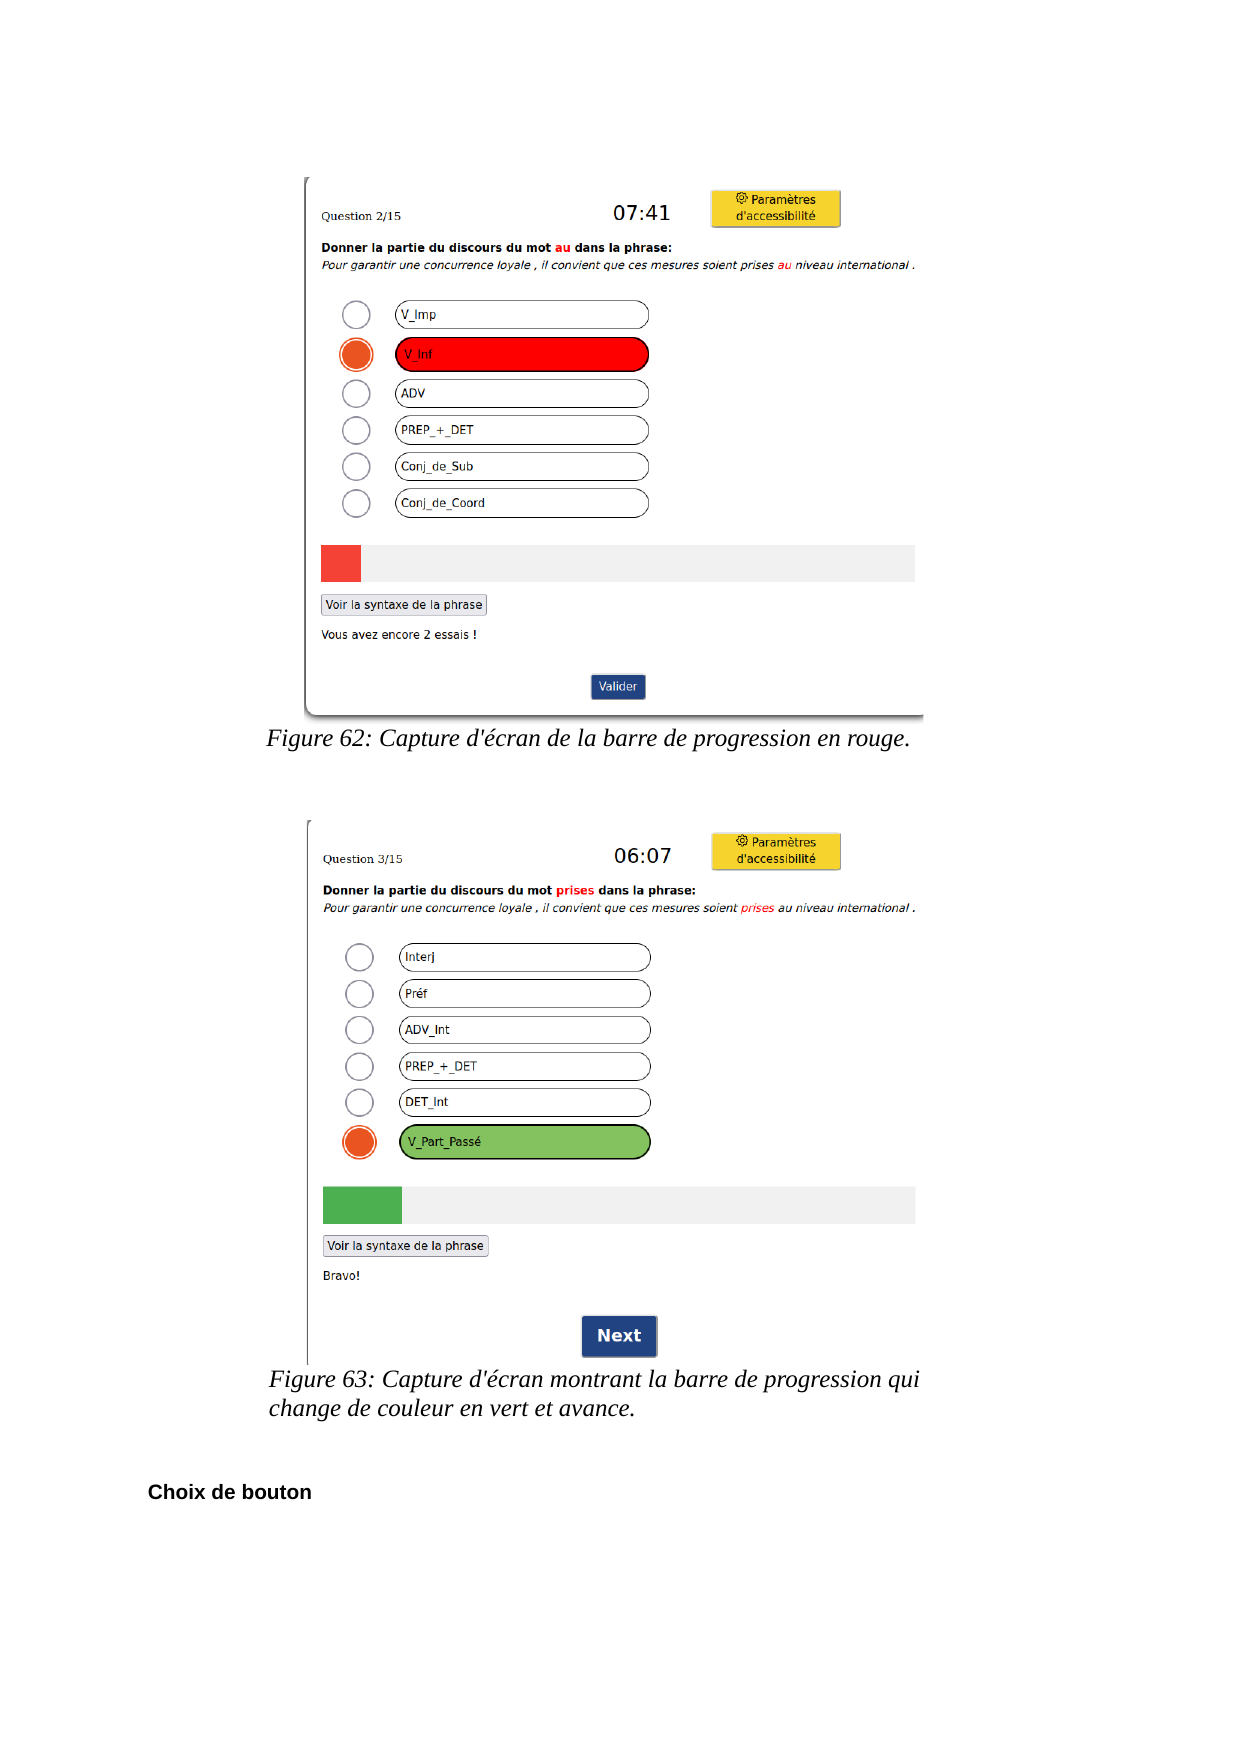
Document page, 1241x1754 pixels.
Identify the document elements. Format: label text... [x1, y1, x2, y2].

text Figure 56: Capture d'écran de la barre de progression en rouge. [266, 721, 962, 752]
picture [304, 177, 924, 724]
text Choix de bouton [148, 1480, 1092, 1504]
text Figure 57: Capture d'écran montrant la barre de progression qui change de couleur en vert et avance. [269, 1362, 962, 1422]
picture [306, 820, 924, 1365]
